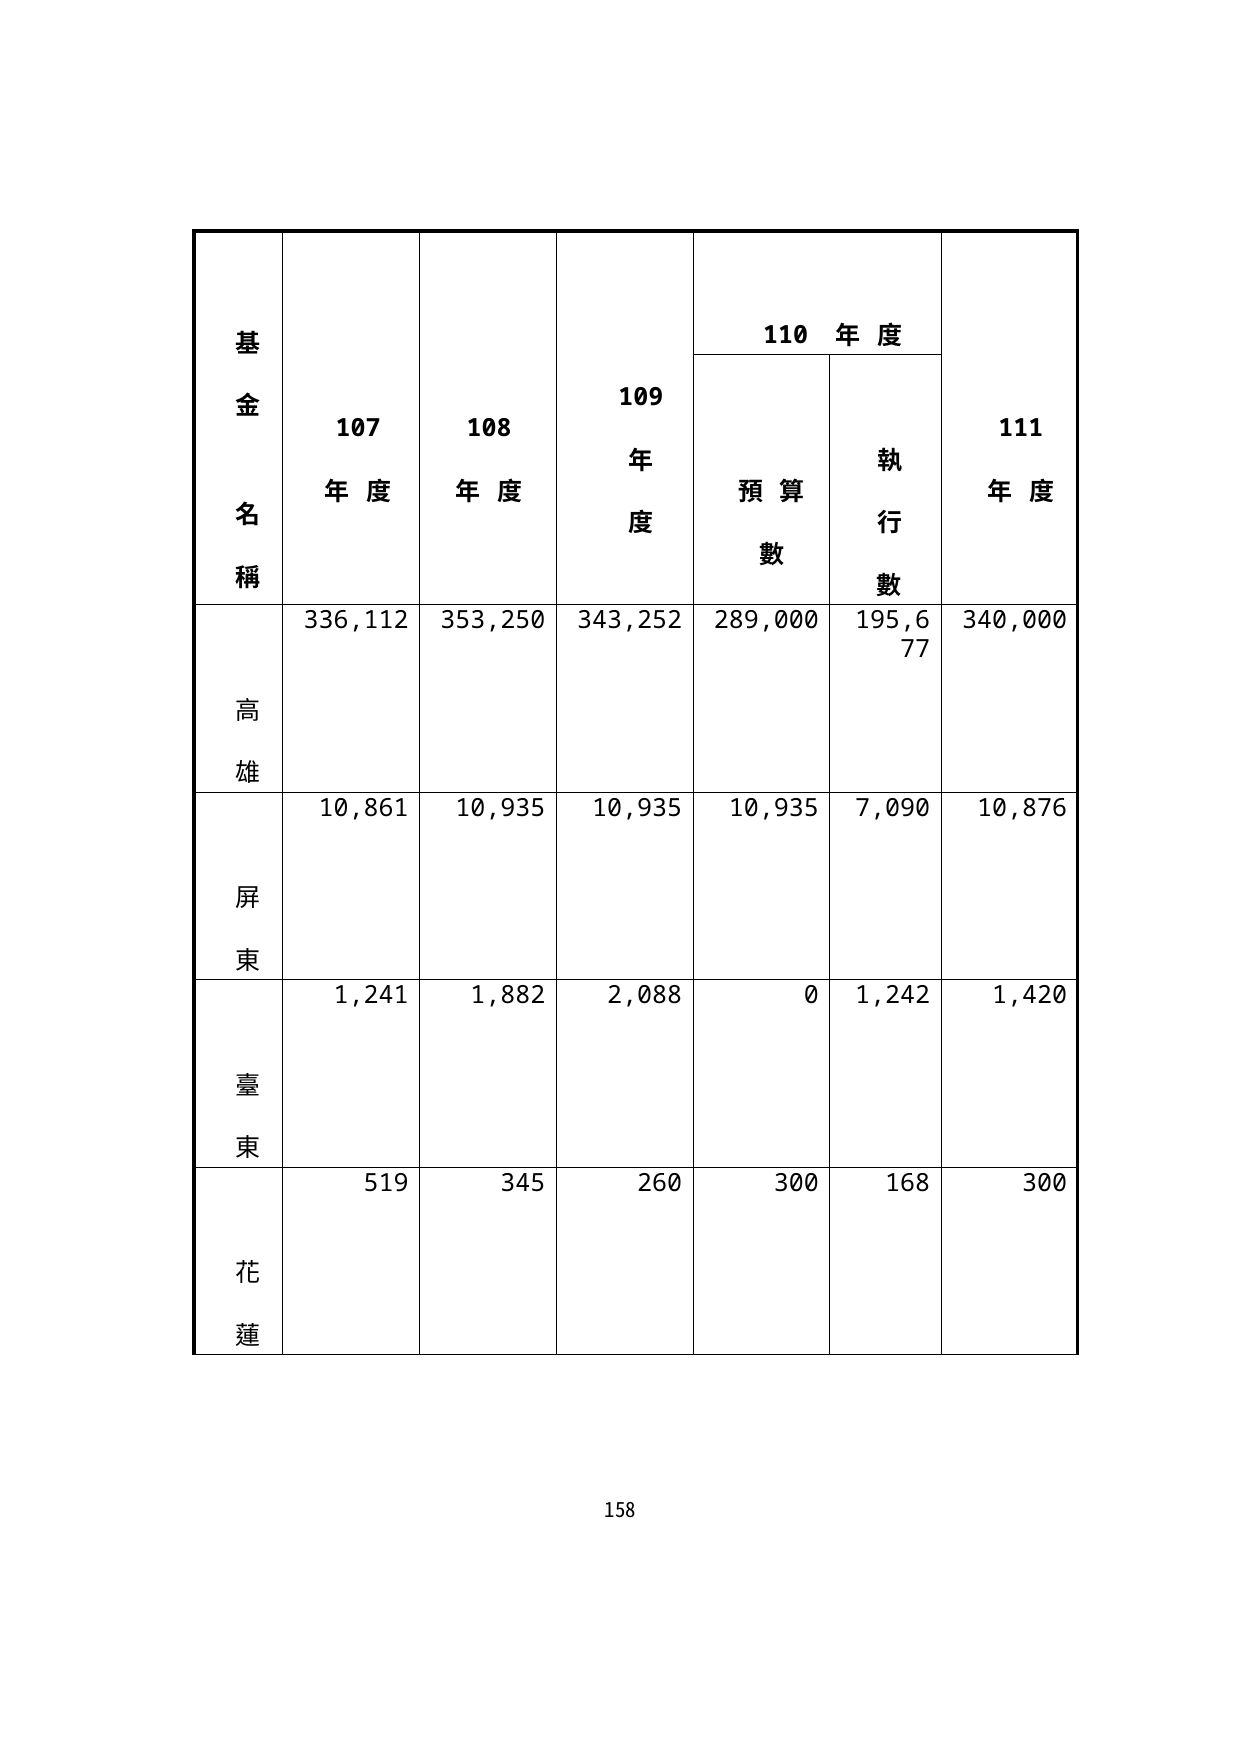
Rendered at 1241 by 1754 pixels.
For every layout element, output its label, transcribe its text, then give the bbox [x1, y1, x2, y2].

table_cell 10,935 [694, 793, 829, 979]
table_cell 336,112 [283, 605, 419, 792]
table_cell 300 [942, 1168, 1076, 1354]
table_cell 10,876 [942, 793, 1076, 979]
table_header 109年度 [557, 233, 693, 604]
table_cell 353,250 [420, 605, 556, 792]
table_cell 臺東 [196, 980, 282, 1167]
table_cell 高雄 [196, 605, 282, 792]
table_cell 0 [694, 980, 829, 1167]
table_cell 1,882 [420, 980, 556, 1167]
table_cell 花蓮 [196, 1168, 282, 1354]
table_header 110年度 [694, 233, 941, 354]
table_cell 519 [283, 1168, 419, 1354]
table_cell 10,861 [283, 793, 419, 979]
table_cell 執行數 [830, 355, 941, 604]
table_header 基金 名稱 [196, 233, 282, 604]
table_cell 7,090 [830, 793, 941, 979]
table_cell 10,935 [420, 793, 556, 979]
table_cell 345 [420, 1168, 556, 1354]
table_header 107年度 [283, 233, 419, 604]
table_cell 1,420 [942, 980, 1076, 1167]
table_header 108年度 [420, 233, 556, 604]
table_cell 1,242 [830, 980, 941, 1167]
table_cell 2,088 [557, 980, 693, 1167]
table_cell 預算數 [694, 355, 829, 604]
table_cell 289,000 [694, 605, 829, 792]
table_cell 195,677 [830, 605, 941, 792]
table_cell 300 [694, 1168, 829, 1354]
table_cell 343,252 [557, 605, 693, 792]
table_cell 1,241 [283, 980, 419, 1167]
table_cell 260 [557, 1168, 693, 1354]
table_cell 10,935 [557, 793, 693, 979]
table_cell 168 [830, 1168, 941, 1354]
table_header 111年度 [942, 233, 1076, 604]
table_cell 340,000 [942, 605, 1076, 792]
table_cell 屏東 [196, 793, 282, 979]
